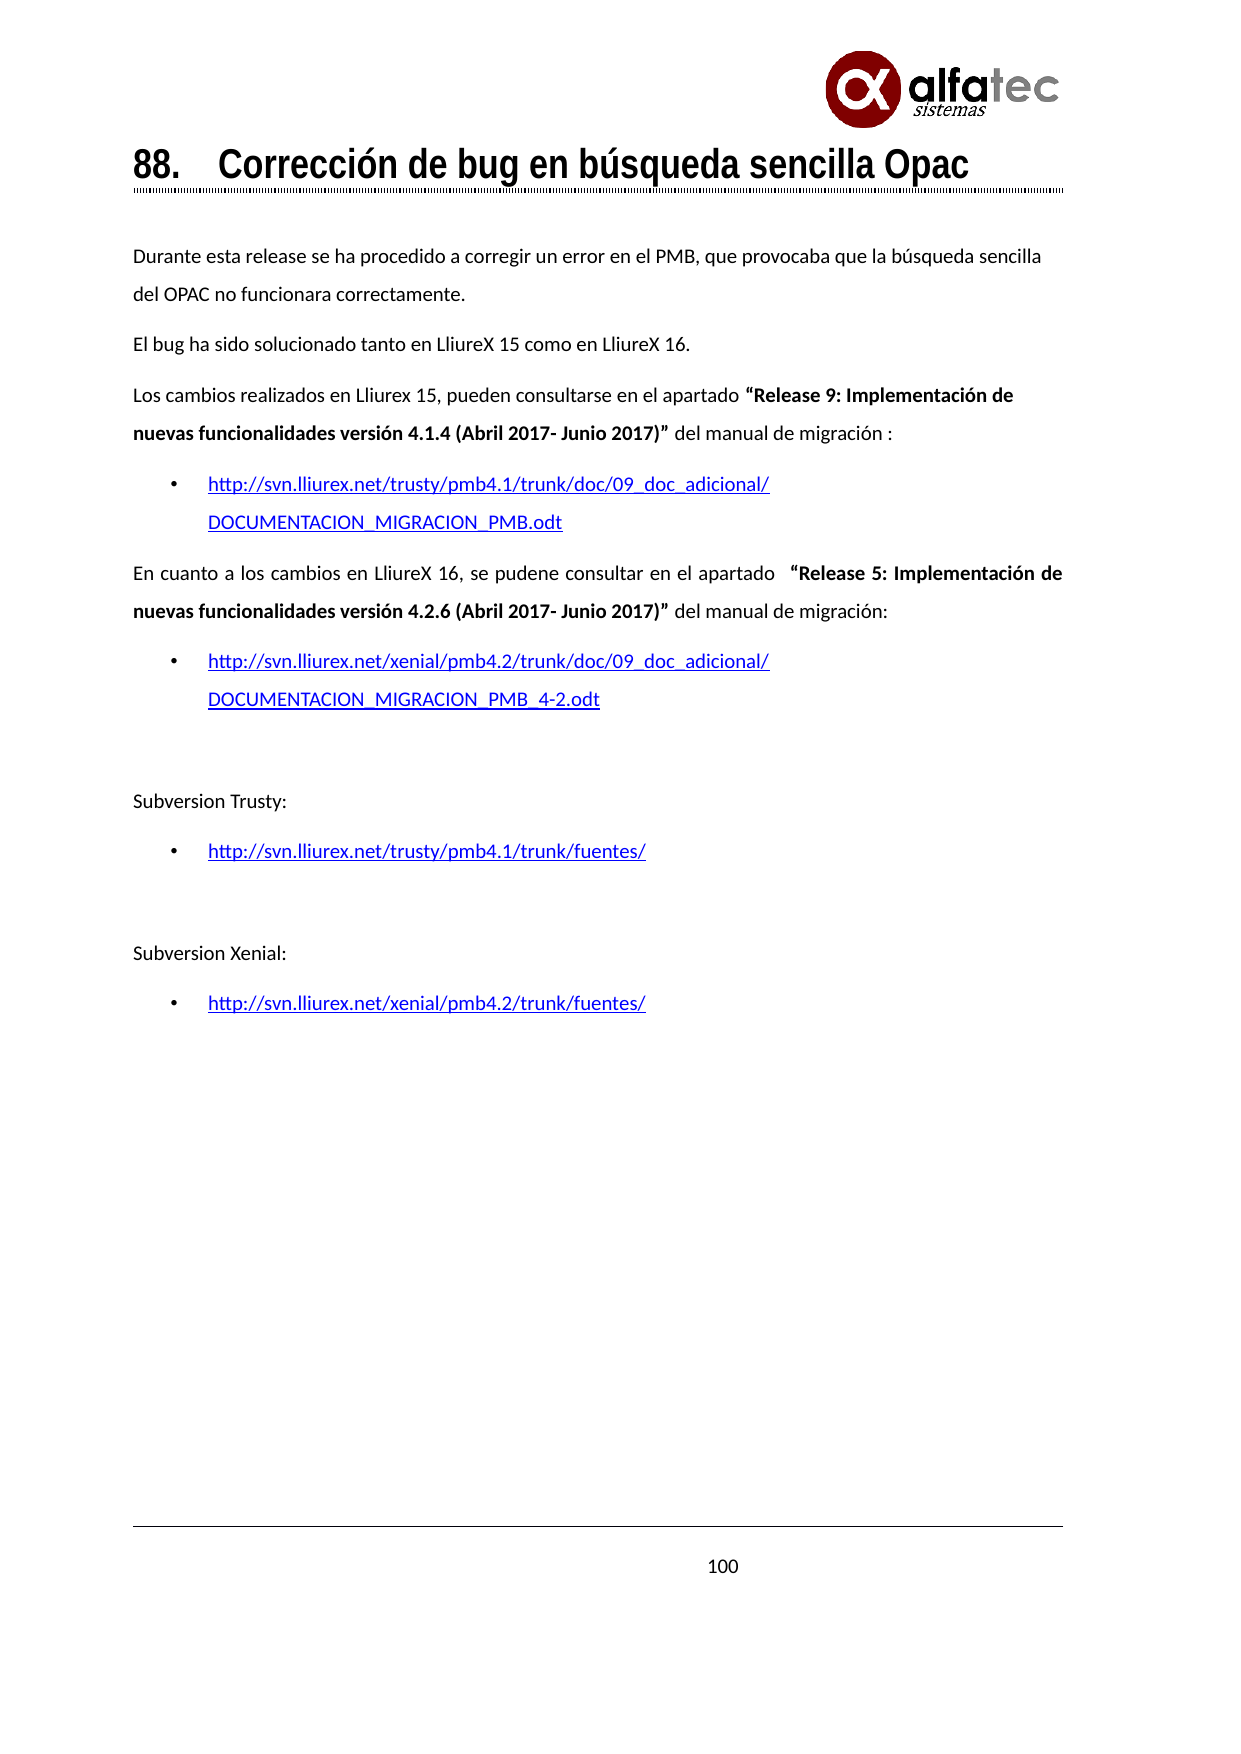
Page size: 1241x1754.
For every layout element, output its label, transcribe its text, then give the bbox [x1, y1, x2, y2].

text Durante esta release se ha procedido a corregir un error en el PMB, que provocaba que la búsqueda sencilla del OPAC no funcionara correctamente. [133, 243, 1063, 306]
subtitle Corrección de bug en búsqueda sencilla Opac [133, 148, 1063, 193]
picture [825, 51, 1061, 128]
list http://svn.lliurex.net/xenial/pmb4.2/trunk/fuentes/ [170, 990, 1063, 1016]
list http://svn.lliurex.net/trusty/pmb4.1/trunk/fuentes/ [170, 838, 1063, 864]
text Los cambios realizados en Lliurex 15, pueden consultarse en el apartado “Release 9: Implementación de nuevas funcionalidades versión 4.1.4 (Abril 2017- Junio 2017)” del manual de migración : [133, 382, 1063, 446]
list http://svn.lliurex.net/trusty/pmb4.1/trunk/doc/09_doc_adicional/DOCUMENTACION_MIGRACION_PMB.odt [170, 471, 1063, 534]
text El bug ha sido solucionado tanto en LliureX 15 como en LliureX 16. [133, 332, 1063, 357]
text Subversion Xenial: [133, 940, 1063, 965]
text En cuanto a los cambios en LliureX 16, se pudene consultar en el apartado “Release 5: Implementación de nuevas funcionalidades versión 4.2.6 (Abril 2017- Junio 2017)” del manual de migración: [133, 560, 1063, 623]
text Subversion Trusty: [133, 788, 1063, 813]
list http://svn.lliurex.net/xenial/pmb4.2/trunk/doc/09_doc_adicional/DOCUMENTACION_MIGRACION_PMB_4-2.odt [170, 648, 1063, 712]
